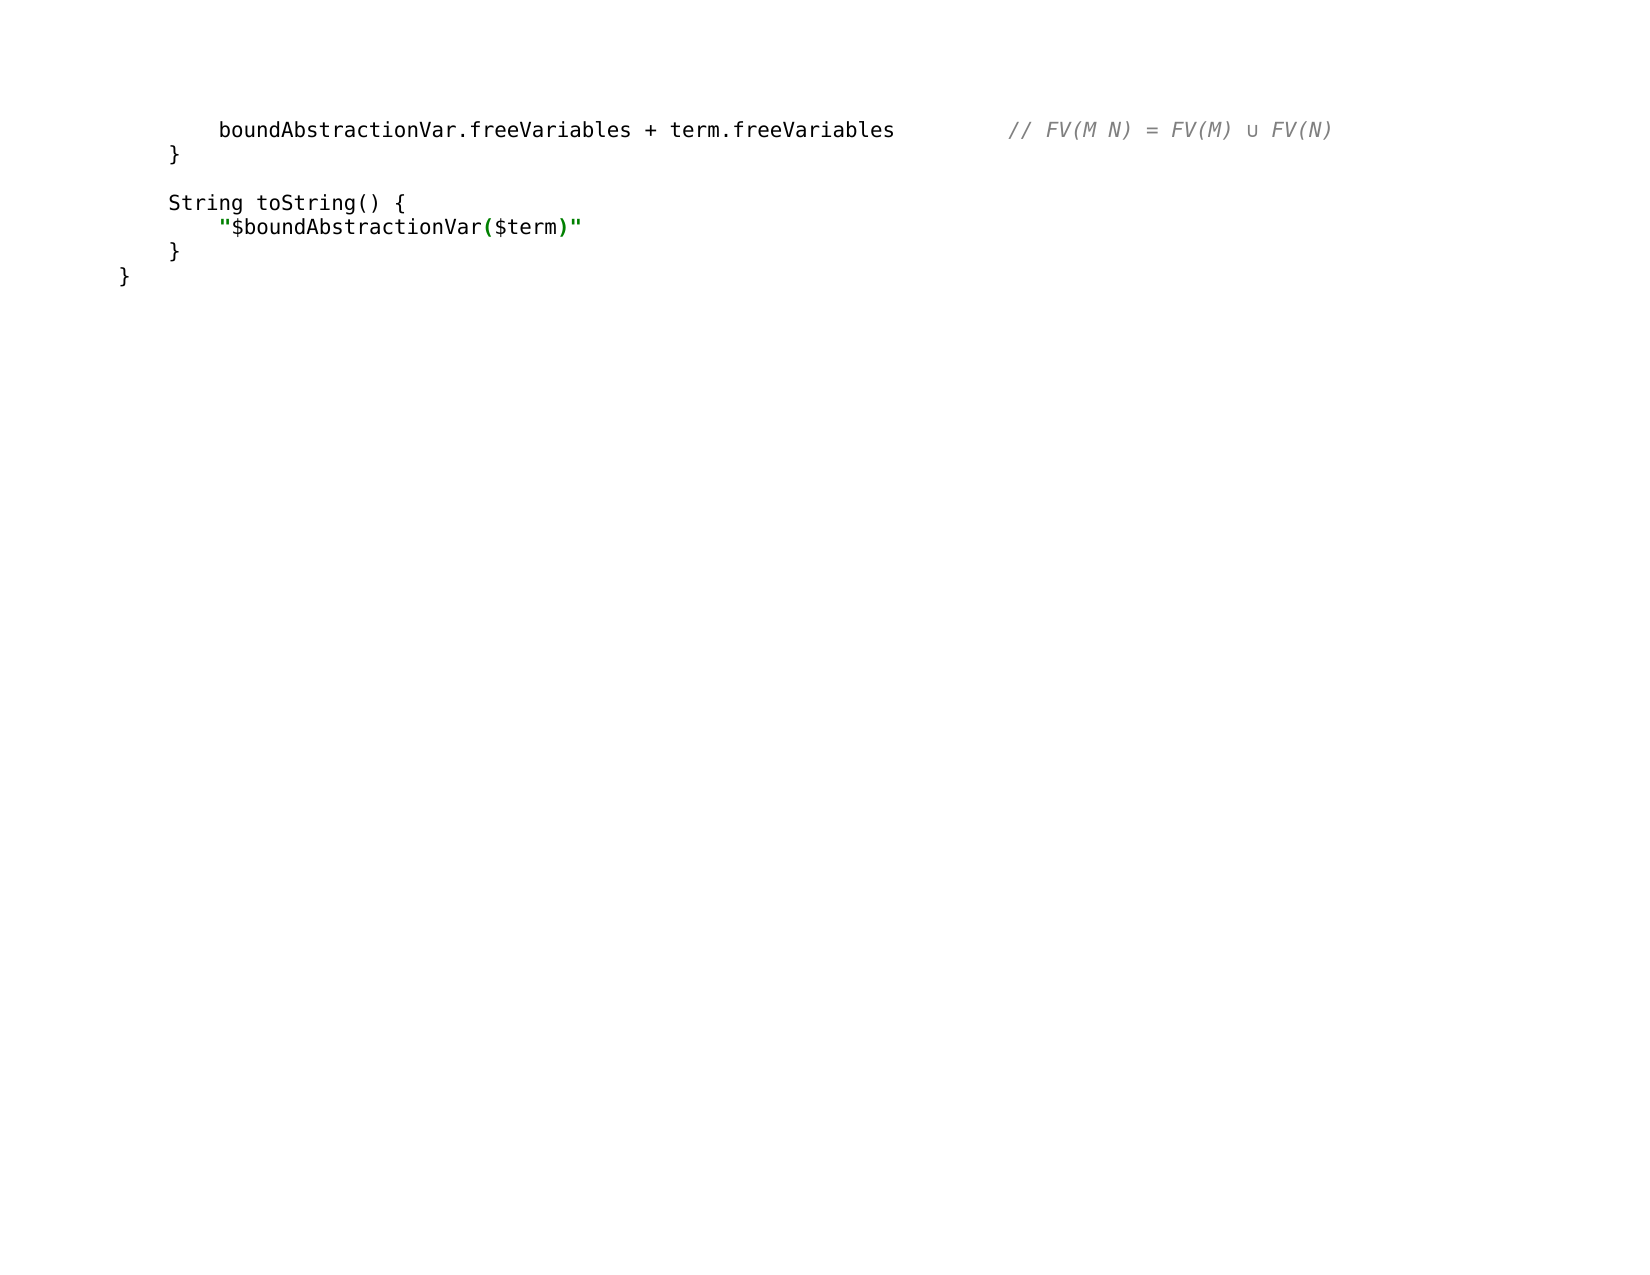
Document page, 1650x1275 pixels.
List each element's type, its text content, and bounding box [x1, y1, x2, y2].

text } [118, 142, 1532, 167]
text } [118, 264, 1532, 288]
text boundAbstractionVar.freeVariables + term.freeVariables // FV(M N) = FV(M) ∪ FV(N) [118, 118, 1532, 142]
text String toString() { [118, 191, 1532, 215]
text "$boundAbstractionVar($term)" [118, 215, 1532, 239]
text } [118, 239, 1532, 264]
